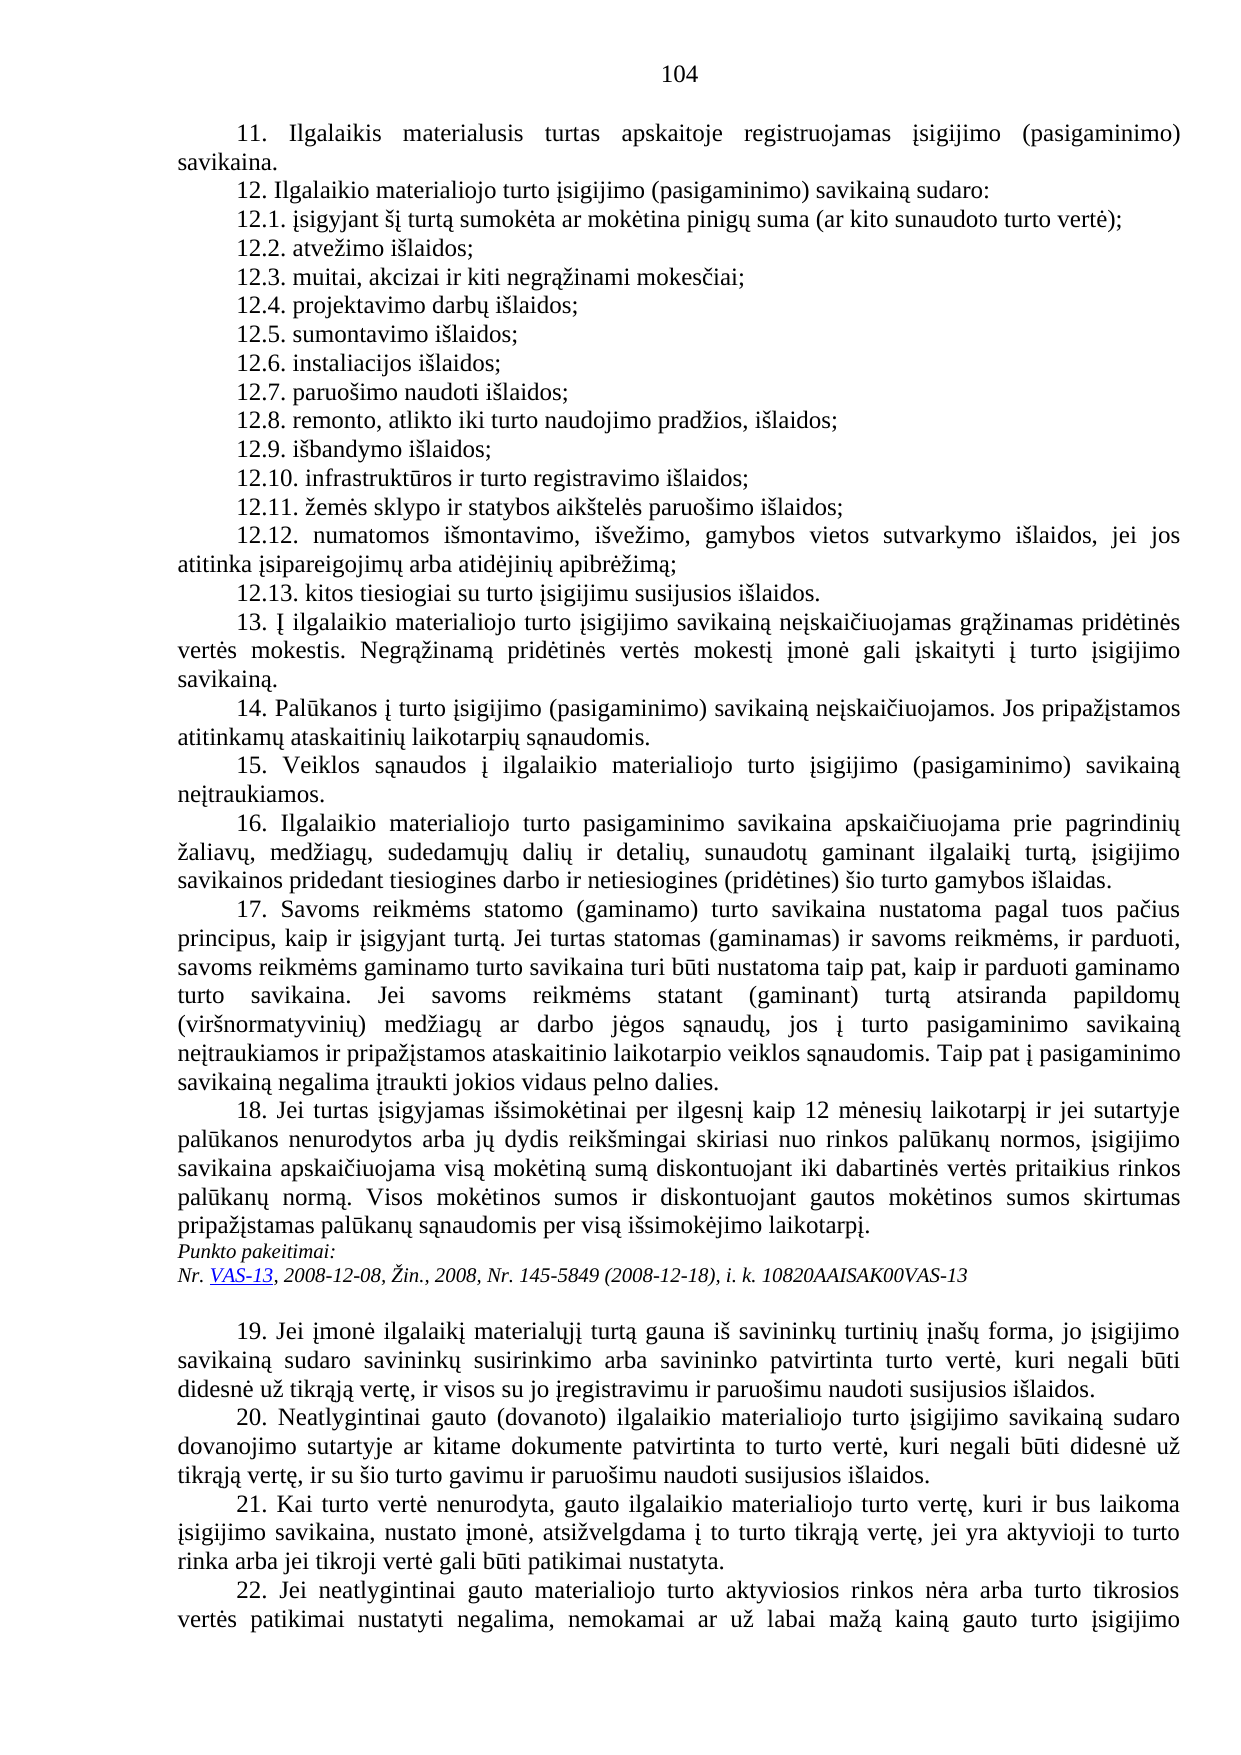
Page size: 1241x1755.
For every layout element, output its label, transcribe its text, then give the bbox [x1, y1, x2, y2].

text Nr. VAS-13, 2008-12-08, Žin., 2008, Nr. 145-5849 (2008-12-18), i. k. 10820AAISAK00VAS-13 [177, 1263, 1181, 1287]
text 11. Ilgalaikis materialusis turtas apskaitoje registruojamas įsigijimo (pasigaminimo) savikaina. [177, 118, 1181, 176]
text Punkto pakeitimai: [177, 1239, 1181, 1263]
text 22. Jei neatlygintinai gauto materialiojo turto aktyviosios rinkos nėra arba turto tikrosios vertės patikimai nustatyti negalima, nemokamai ar už labai mažą kainą gauto turto įsigijimo [177, 1575, 1181, 1632]
text 12. Ilgalaikio materialiojo turto įsigijimo (pasigaminimo) savikainą sudaro: [177, 176, 1181, 204]
text 12.6. instaliacijos išlaidos; [177, 348, 1181, 377]
text 14. Palūkanos į turto įsigijimo (pasigaminimo) savikainą neįskaičiuojamos. Jos pripažįstamos atitinkamų ataskaitinių laikotarpių sąnaudomis. [177, 693, 1181, 751]
text 12.9. išbandymo išlaidos; [177, 434, 1181, 463]
text 12.4. projektavimo darbų išlaidos; [177, 291, 1181, 319]
text 16. Ilgalaikio materialiojo turto pasigaminimo savikaina apskaičiuojama prie pagrindinių žaliavų, medžiagų, sudedamųjų dalių ir detalių, sunaudotų gaminant ilgalaikį turtą, įsigijimo savikainos pridedant tiesiogines darbo ir netiesiogines (pridėtines) šio turto gamybos išlaidas. [177, 808, 1181, 894]
text 17. Savoms reikmėms statomo (gaminamo) turto savikaina nustatoma pagal tuos pačius principus, kaip ir įsigyjant turtą. Jei turtas statomas (gaminamas) ir savoms reikmėms, ir parduoti, savoms reikmėms gaminamo turto savikaina turi būti nustatoma taip pat, kaip ir parduoti gaminamo turto savikaina. Jei savoms reikmėms statant (gaminant) turtą atsiranda papildomų (viršnormatyvinių) medžiagų ar darbo jėgos sąnaudų, jos į turto pasigaminimo savikainą neįtraukiamos ir pripažįstamos ataskaitinio laikotarpio veiklos sąnaudomis. Taip pat į pasigaminimo savikainą negalima įtraukti jokios vidaus pelno dalies. [177, 894, 1181, 1096]
text 13. Į ilgalaikio materialiojo turto įsigijimo savikainą neįskaičiuojamas grąžinamas pridėtinės vertės mokestis. Negrąžinamą pridėtinės vertės mokestį įmonė gali įskaityti į turto įsigijimo savikainą. [177, 607, 1181, 693]
text 20. Neatlygintinai gauto (dovanoto) ilgalaikio materialiojo turto įsigijimo savikainą sudaro dovanojimo sutartyje ar kitame dokumente patvirtinta to turto vertė, kuri negali būti didesnė už tikrąją vertę, ir su šio turto gavimu ir paruošimu naudoti susijusios išlaidos. [177, 1402, 1181, 1489]
text 12.12. numatomos išmontavimo, išvežimo, gamybos vietos sutvarkymo išlaidos, jei jos atitinka įsipareigojimų arba atidėjinių apibrėžimą; [177, 521, 1181, 578]
text 12.11. žemės sklypo ir statybos aikštelės paruošimo išlaidos; [177, 492, 1181, 521]
text 12.3. muitai, akcizai ir kiti negrąžinami mokesčiai; [177, 262, 1181, 291]
text 12.2. atvežimo išlaidos; [177, 233, 1181, 262]
text 12.7. paruošimo naudoti išlaidos; [177, 377, 1181, 406]
text 12.13. kitos tiesiogiai su turto įsigijimu susijusios išlaidos. [177, 578, 1181, 607]
text 21. Kai turto vertė nenurodyta, gauto ilgalaikio materialiojo turto vertę, kuri ir bus laikoma įsigijimo savikaina, nustato įmonė, atsižvelgdama į to turto tikrąją vertę, jei yra aktyvioji to turto rinka arba jei tikroji vertė gali būti patikimai nustatyta. [177, 1489, 1181, 1575]
text 12.10. infrastruktūros ir turto registravimo išlaidos; [177, 463, 1181, 492]
text 19. Jei įmonė ilgalaikį materialųjį turtą gauna iš savininkų turtinių įnašų forma, jo įsigijimo savikainą sudaro savininkų susirinkimo arba savininko patvirtinta turto vertė, kuri negali būti didesnė už tikrąją vertę, ir visos su jo įregistravimu ir paruošimu naudoti susijusios išlaidos. [177, 1316, 1181, 1402]
text 18. Jei turtas įsigyjamas išsimokėtinai per ilgesnį kaip 12 mėnesių laikotarpį ir jei sutartyje palūkanos nenurodytos arba jų dydis reikšmingai skiriasi nuo rinkos palūkanų normos, įsigijimo savikaina apskaičiuojama visą mokėtiną sumą diskontuojant iki dabartinės vertės pritaikius rinkos palūkanų normą. Visos mokėtinos sumos ir diskontuojant gautos mokėtinos sumos skirtumas pripažįstamas palūkanų sąnaudomis per visą išsimokėjimo laikotarpį. [177, 1096, 1181, 1239]
text 12.8. remonto, atlikto iki turto naudojimo pradžios, išlaidos; [177, 406, 1181, 434]
text 15. Veiklos sąnaudos į ilgalaikio materialiojo turto įsigijimo (pasigaminimo) savikainą neįtraukiamos. [177, 751, 1181, 808]
text 12.5. sumontavimo išlaidos; [177, 319, 1181, 348]
text 12.1. įsigyjant šį turtą sumokėta ar mokėtina pinigų suma (ar kito sunaudoto turto vertė); [177, 204, 1181, 233]
